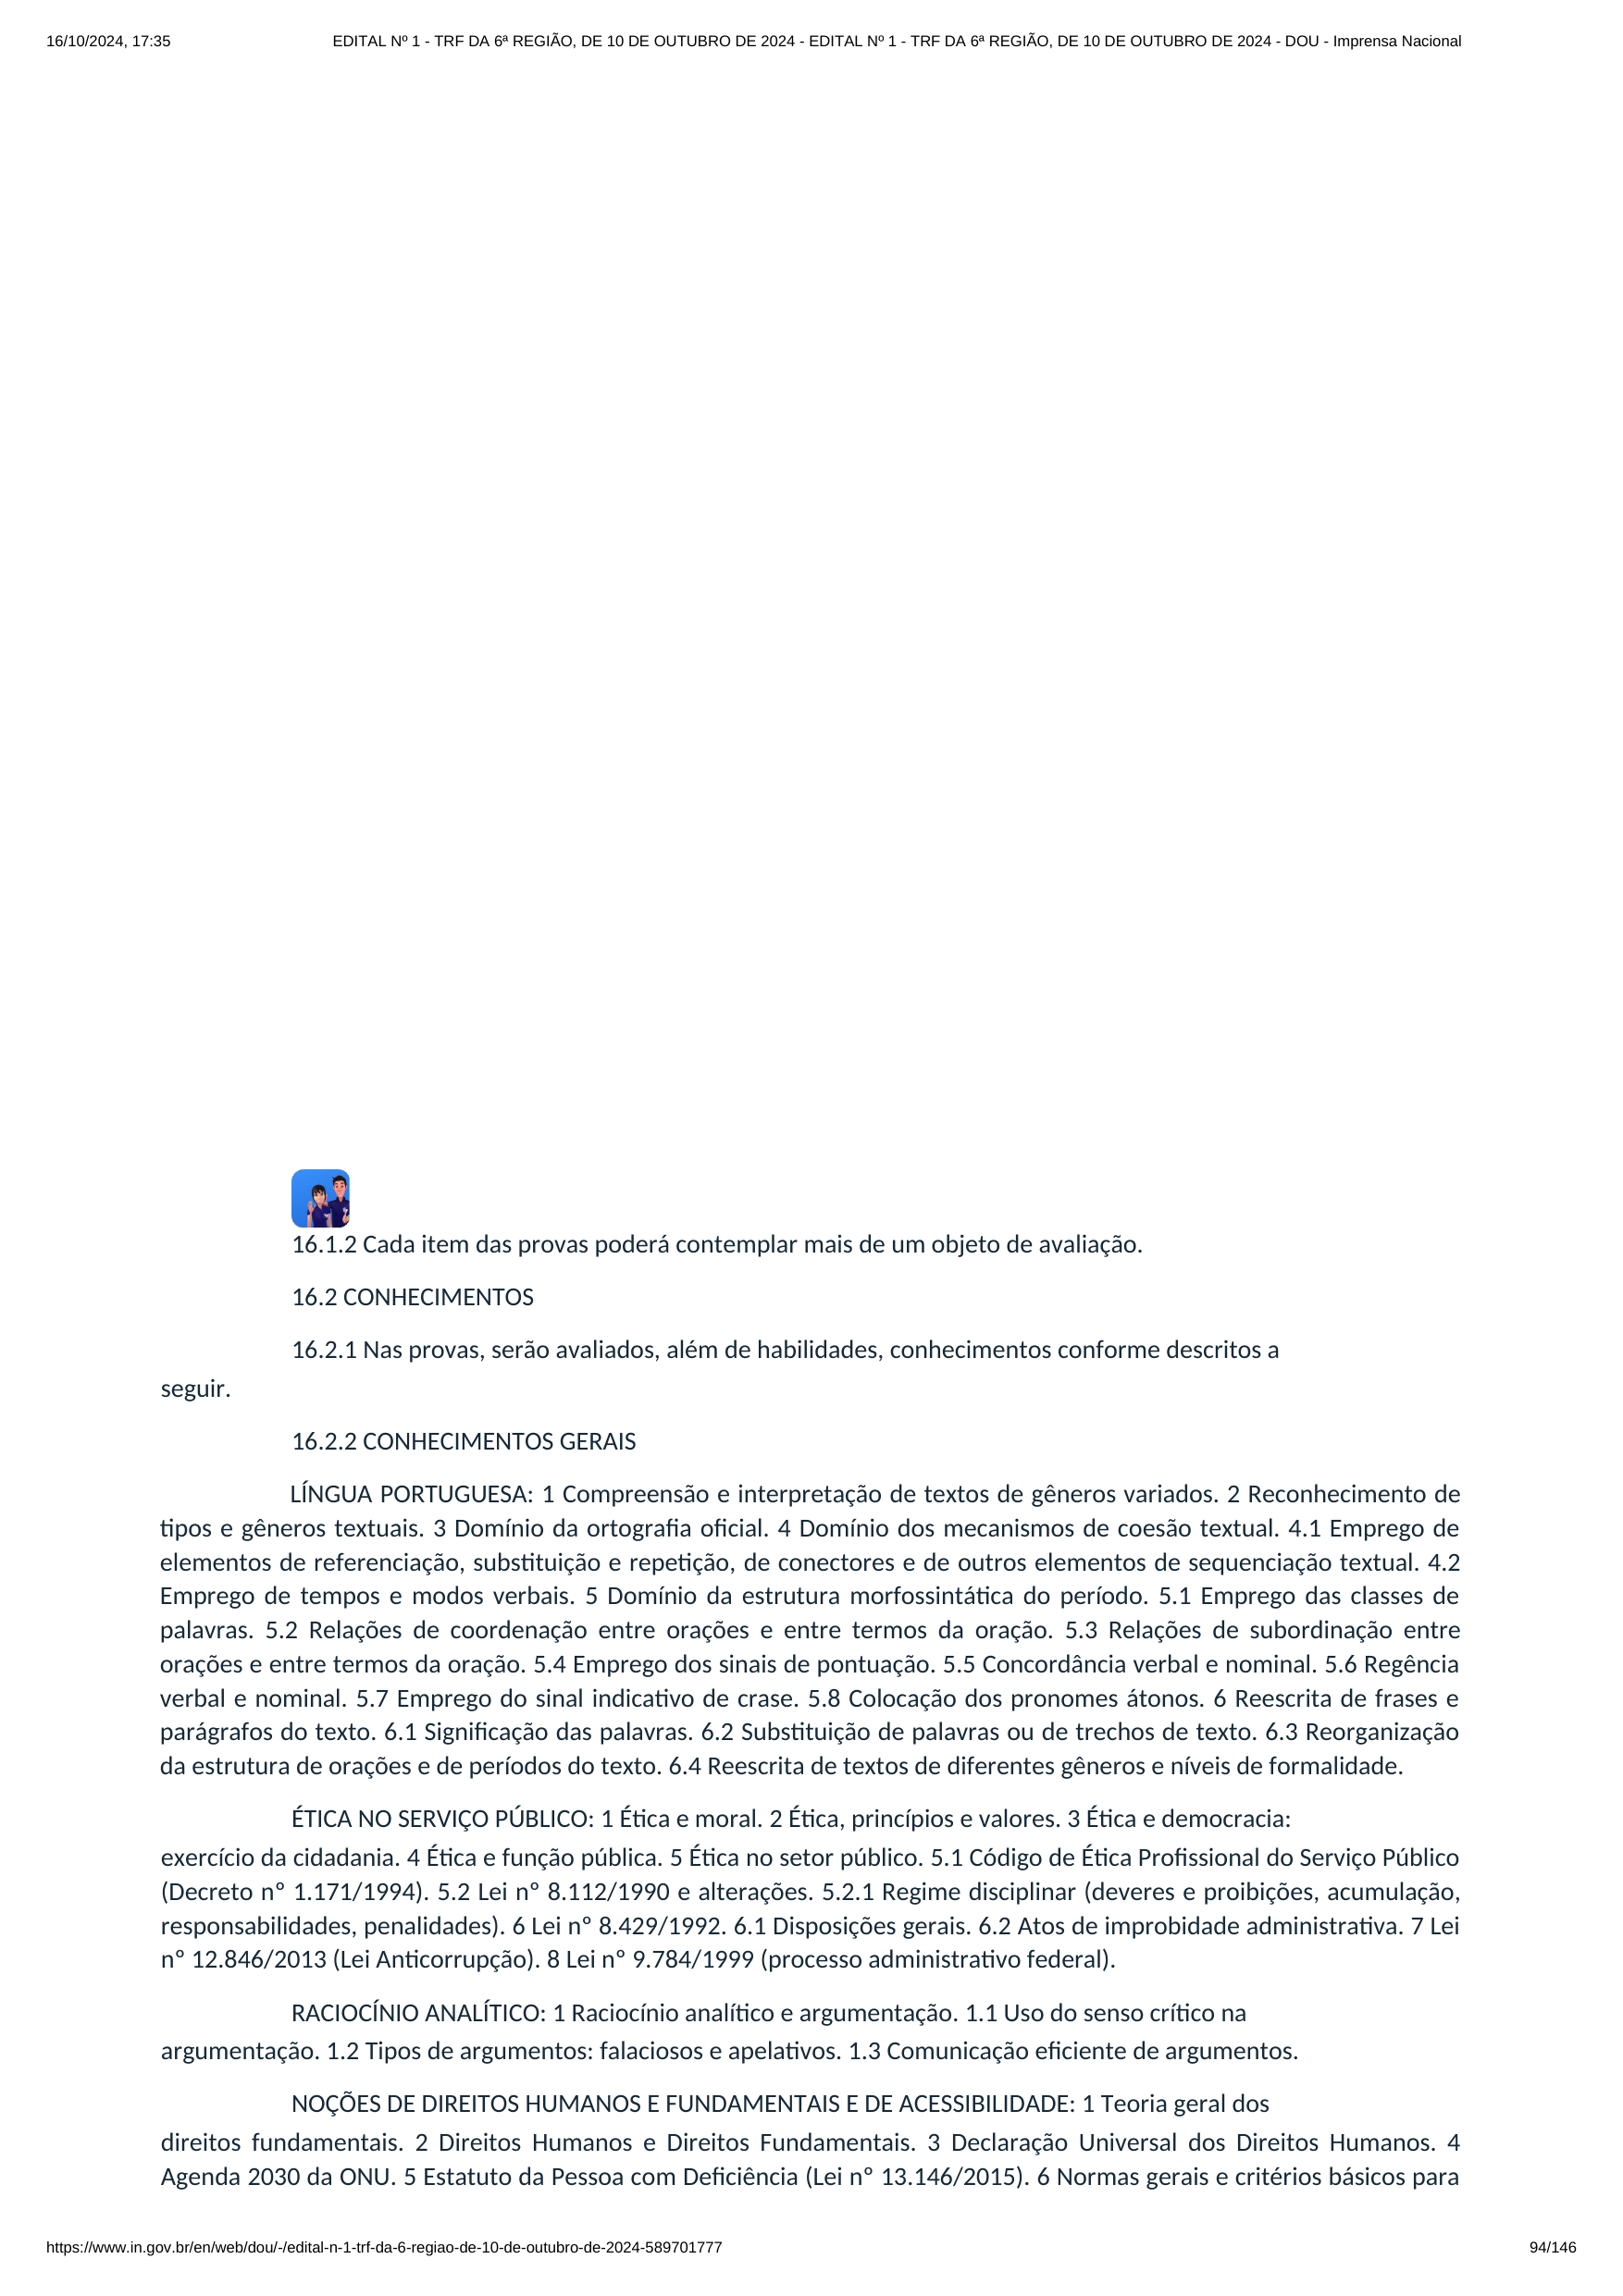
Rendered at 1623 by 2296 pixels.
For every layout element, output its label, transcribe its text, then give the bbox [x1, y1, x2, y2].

text 16.2 CONHECIMENTOS [291, 1280, 1462, 1312]
text seguir. [161, 1372, 1462, 1403]
text exercício da cidadania. 4 Ética e função pública. 5 Ética no setor público. 5.1 Código de Ética Profissional do Serviço Público (Decreto nº 1.171/1994). 5.2 Lei nº 8.112/1990 e alterações. 5.2.1 Regime disciplinar (deveres e proibições, acumulação, responsabilidades, penalidades). 6 Lei nº 8.429/1992. 6.1 Disposições gerais. 6.2 Atos de improbidade administrativa. 7 Lei nº 12.846/2013 (Lei Anticorrupção). 8 Lei nº 9.784/1999 (processo administrativo federal). [161, 1841, 1462, 1975]
text direitos fundamentais. 2 Direitos Humanos e Direitos Fundamentais. 3 Declaração Universal dos Direitos Humanos. 4 Agenda 2030 da ONU. 5 Estatuto da Pessoa com Deficiência (Lei nº 13.146/2015). 6 Normas gerais e critérios básicos para [161, 2126, 1462, 2191]
text NOÇÕES DE DIREITOS HUMANOS E FUNDAMENTAIS E DE ACESSIBILIDADE: 1 Teoria geral dos [291, 2088, 1462, 2119]
text LÍNGUA PORTUGUESA: 1 Compreensão e interpretação de textos de gêneros variados. 2 Reconhecimento de tipos e gêneros textuais. 3 Domínio da ortografia oficial. 4 Domínio dos mecanismos de coesão textual. 4.1 Emprego de elementos de referenciação, substituição e repetição, de conectores e de outros elementos de sequenciação textual. 4.2 Emprego de tempos e modos verbais. 5 Domínio da estrutura morfossintática do período. 5.1 Emprego das classes de palavras. 5.2 Relações de coordenação entre orações e entre termos da oração. 5.3 Relações de subordinação entre orações e entre termos da oração. 5.4 Emprego dos sinais de pontuação. 5.5 Concordância verbal e nominal. 5.6 Regência verbal e nominal. 5.7 Emprego do sinal indicativo de crase. 5.8 Colocação dos pronomes átonos. 6 Reescrita de frases e parágrafos do texto. 6.1 Significação das palavras. 6.2 Substituição de palavras ou de trechos de texto. 6.3 Reorganização da estrutura de orações e de períodos do texto. 6.4 Reescrita de textos de diferentes gêneros e níveis de formalidade. [160, 1477, 1462, 1782]
text ÉTICA NO SERVIÇO PÚBLICO: 1 Ética e moral. 2 Ética, princípios e valores. 3 Ética e democracia: [291, 1802, 1462, 1834]
text 16.2.2 CONHECIMENTOS GERAIS [291, 1425, 1462, 1456]
text 16.1.2 Cada item das provas poderá contemplar mais de um objeto de avaliação. [291, 1228, 1462, 1259]
text 16.2.1 Nas provas, serão avaliados, além de habilidades, conhecimentos conforme descritos a [291, 1333, 1462, 1364]
text argumentação. 1.2 Tipos de argumentos: falaciosos e apelativos. 1.3 Comunicação eficiente de argumentos. [161, 2034, 1462, 2067]
text RACIOCÍNIO ANALÍTICO: 1 Raciocínio analítico e argumentação. 1.1 Uso do senso crítico na [291, 1996, 1462, 2028]
